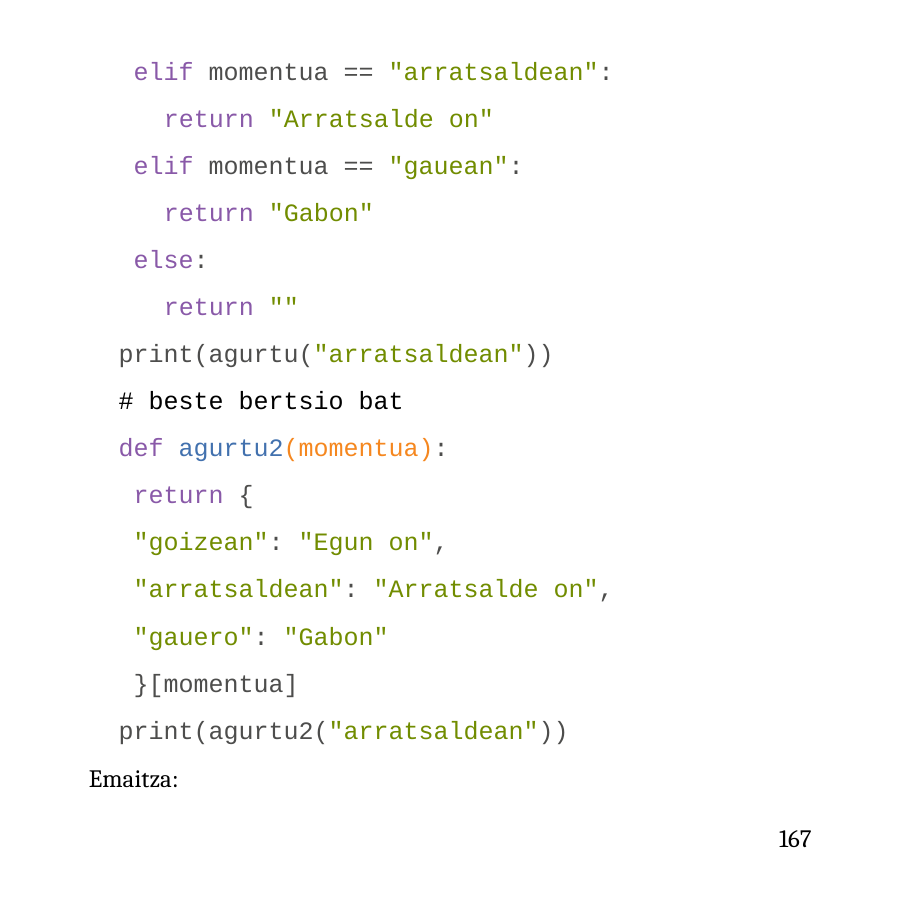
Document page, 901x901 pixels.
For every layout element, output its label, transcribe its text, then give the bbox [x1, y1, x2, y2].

text "goizean": "Egun on", [118, 530, 811, 558]
text return "Gabon" [118, 200, 811, 229]
text # beste bertsio bat [118, 389, 811, 417]
text Emaitza: [89, 765, 811, 794]
text elif momentua == "gauean": [118, 153, 811, 182]
text return "Arratsalde on" [118, 106, 811, 134]
text return "" [118, 294, 811, 323]
text def agurtu2(momentua): [118, 436, 811, 464]
text }[momentua] [118, 671, 811, 699]
text print(agurtu2("arratsaldean")) [118, 718, 811, 747]
text "arratsaldean": "Arratsalde on", [118, 577, 811, 605]
text return { [118, 483, 811, 511]
text else: [118, 247, 811, 276]
text elif momentua == "arratsaldean": [118, 59, 811, 87]
text "gauero": "Gabon" [118, 624, 811, 652]
text print(agurtu("arratsaldean")) [118, 342, 811, 370]
